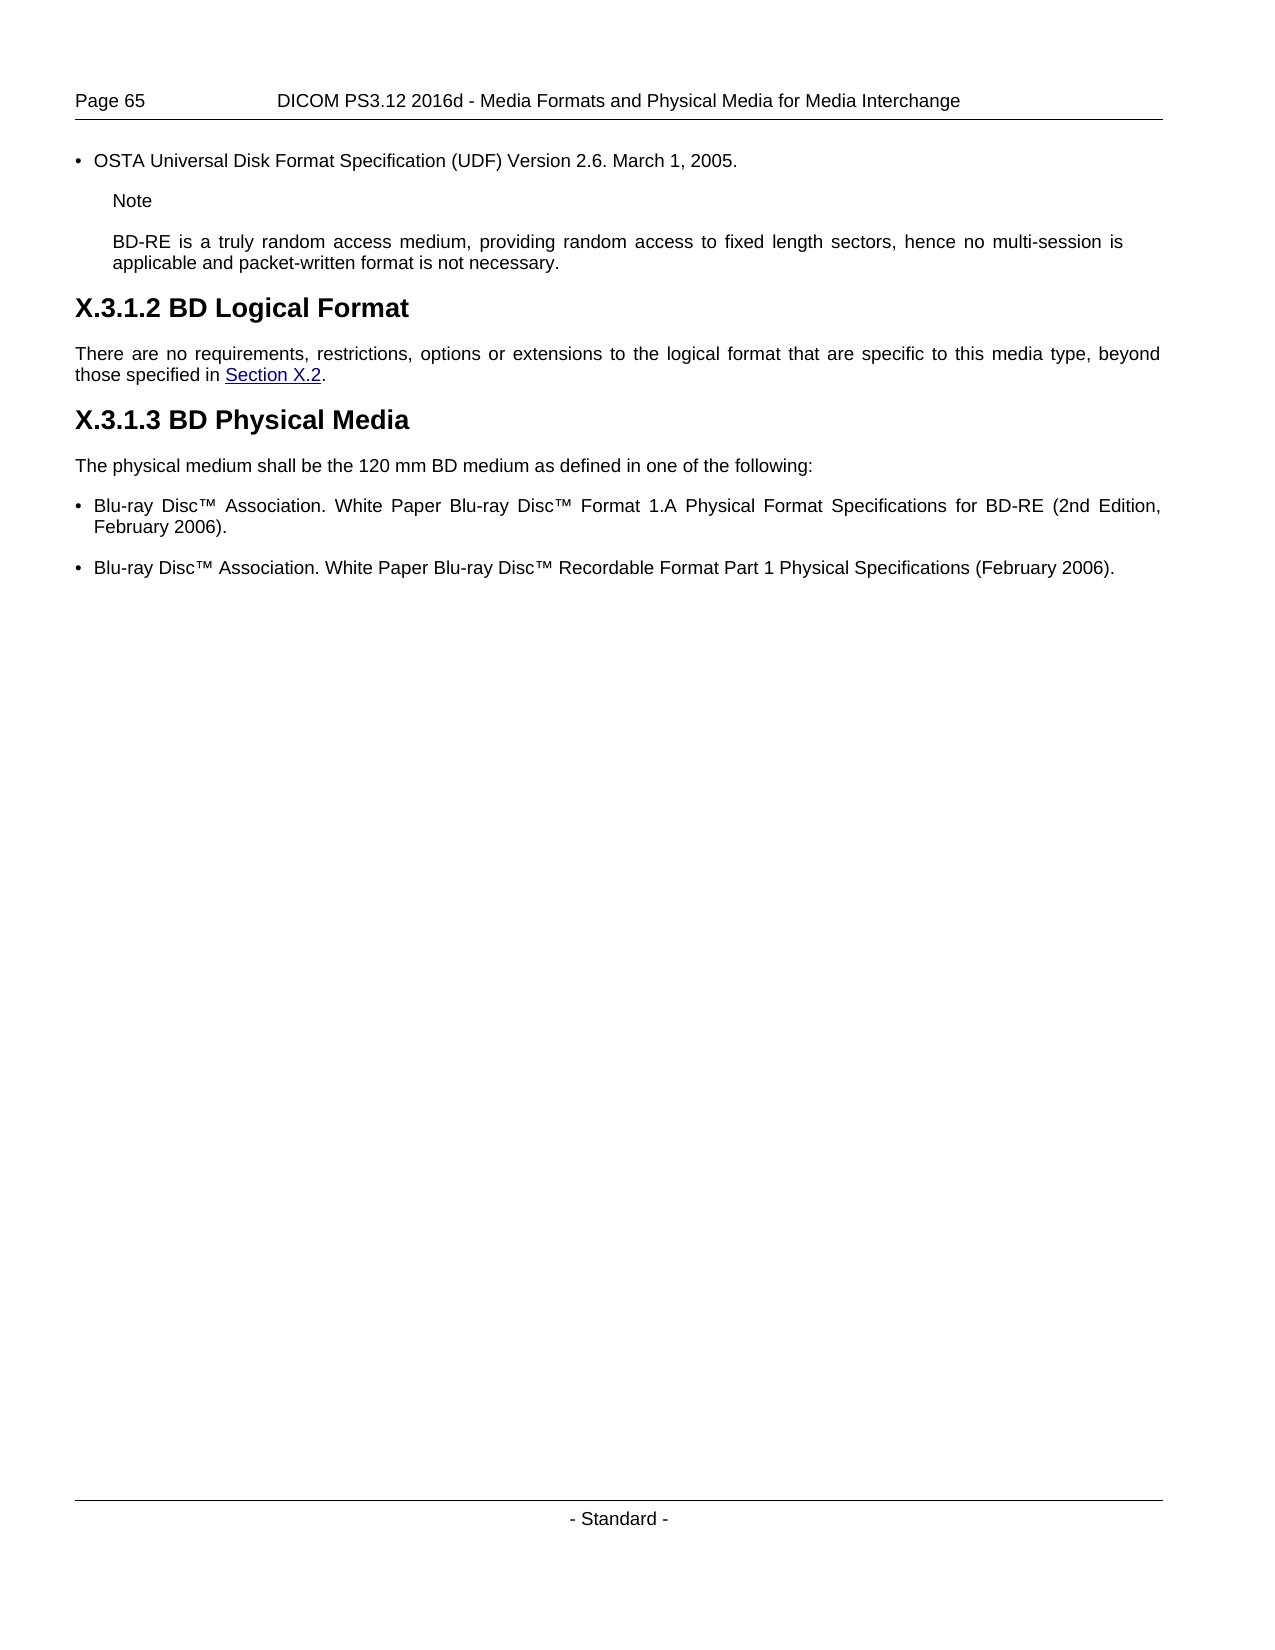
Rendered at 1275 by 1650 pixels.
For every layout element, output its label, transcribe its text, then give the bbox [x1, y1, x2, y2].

text The physical medium shall be the 120 mm BD medium as defined in one of the following: [75, 454, 1162, 476]
text BD-RE is a truly random access medium, providing random access to fixed length sectors, hence no multi-session is applicable and packet-written format is not necessary. [112, 231, 1125, 274]
text X.3.1.2 BD Logical Format [75, 292, 1162, 324]
list Blu-ray Disc™ Association. White Paper Blu-ray Disc™ Format 1.A Physical Format Specifications for BD-RE (2nd Edition, February 2006). [75, 495, 1162, 538]
list Blu-ray Disc™ Association. White Paper Blu-ray Disc™ Recordable Format Part 1 Physical Specifications (February 2006). [75, 557, 1162, 578]
text There are no requirements, restrictions, options or extensions to the logical format that are specific to this media type, beyond those specified in Section X.2. [75, 342, 1162, 386]
list OSTA Universal Disk Format Specification (UDF) Version 2.6. March 1, 2005. [75, 150, 1162, 172]
text Note [112, 190, 1125, 212]
text X.3.1.3 BD Physical Media [75, 404, 1162, 436]
